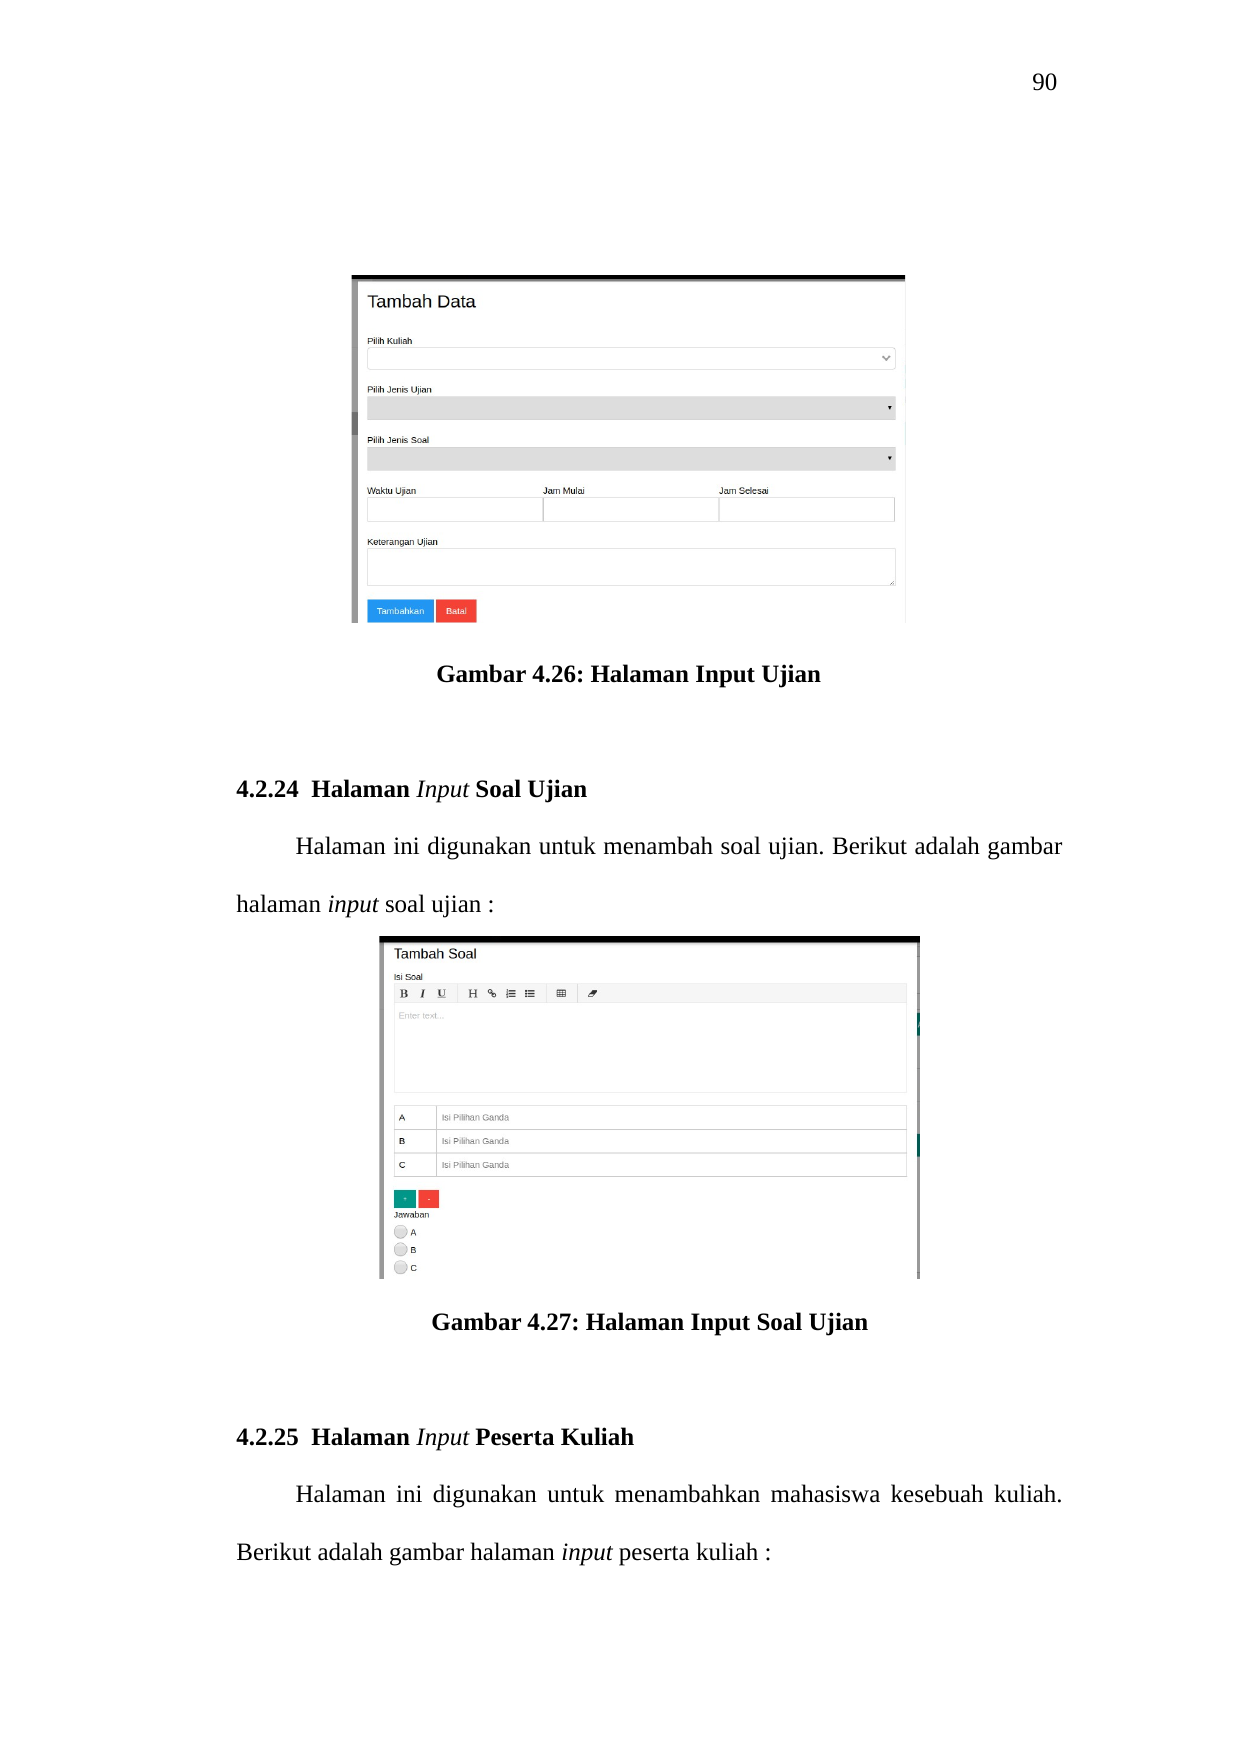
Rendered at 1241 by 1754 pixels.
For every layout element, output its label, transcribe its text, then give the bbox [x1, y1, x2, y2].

subtitle 4.2.24 Halaman Input Soal Ujian [236, 774, 1063, 803]
text Halaman ini digunakan untuk menambahkan mahasiswa kesebuah kuliah. Berikut adalah gambar halaman input peserta kuliah : [236, 1479, 1063, 1566]
picture [351, 275, 906, 622]
text Gambar 4.26: Halaman Input Ujian [352, 622, 905, 688]
picture [379, 936, 920, 1279]
text Halaman ini digunakan untuk menambah soal ujian. Berikut adalah gambar halaman input soal ujian : [236, 831, 1063, 918]
subtitle 4.2.25 Halaman Input Peserta Kuliah [236, 1422, 1063, 1451]
text Gambar 4.27: Halaman Input Soal Ujian [379, 1279, 920, 1336]
